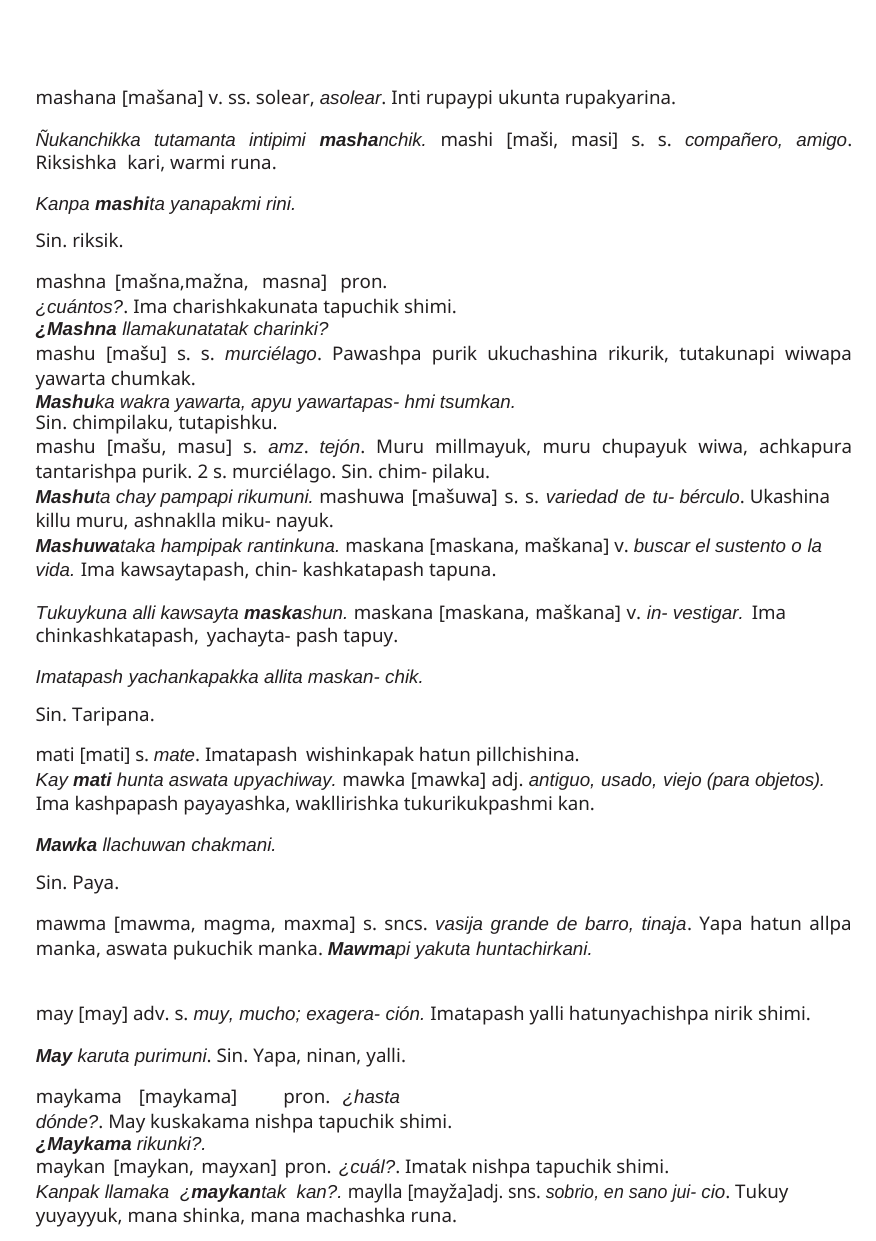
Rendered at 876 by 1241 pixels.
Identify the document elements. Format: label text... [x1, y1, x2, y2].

text Kanpa mashita yanapakmi rini. [35, 192, 856, 214]
text Imatapash yachankapakka allita maskan- chik. [35, 666, 852, 688]
text mashana [mašana] v. ss. solear, asolear. Inti rupaypi ukunta rupakyarina. [35, 85, 852, 109]
text may [may] adv. s. muy, mucho; exagera- ción. Imatapash yalli hatunyachishpa nirik shimi. [36, 1000, 816, 1025]
text Sin. Taripana. [35, 704, 856, 725]
text mashu [mašu, masu] s. amz. tejón. Muru millmayuk, muru chupayuk wiwa, achkapura tantarishpa purik. 2 s. murciélago. Sin. chim- pilaku. [35, 433, 852, 484]
text May karuta purimuni. Sin. Yapa, ninan, yalli. [36, 1042, 634, 1068]
text mashu [mašu] s. s. murciélago. Pawashpa purik ukuchashina rikurik, tutakunapi wiwapa yawarta chumkak. [35, 340, 852, 391]
text Mawka llachuwan chakmani. [36, 834, 856, 855]
text maykan [maykan, mayxan] pron. ¿cuál?. Imatak nishpa tapuchik shimi. [36, 1154, 856, 1178]
text Mashuta chay pampapi rikumuni. mashuwa [mašuwa] s. s. variedad de tu- bérculo. Ukashina killu muru, ashnaklla miku- nayuk. [35, 484, 853, 533]
text Sin. riksik. [35, 231, 856, 252]
text ¿cuántos?. Ima charishkakunata tapuchik shimi. [35, 294, 852, 319]
text mashna [mašna,mažna, masna] pron. [35, 269, 856, 294]
text Mashuka wakra yawarta, apyu yawartapas- hmi tsumkan. [35, 391, 852, 412]
text mawma [mawma, magma, maxma] s. sncs. vasija grande de barro, tinaja. Yapa hatun allpa manka, aswata pukuchik manka. Mawmapi yakuta huntachirkani. [35, 910, 852, 961]
text dónde?. May kuskakama nishpa tapuchik shimi. [36, 1108, 816, 1133]
text Sin. chimpilaku, tutapishku. [35, 413, 856, 433]
text maykama [maykama] pron. ¿hasta [36, 1085, 856, 1108]
text Kay mati hunta aswata upyachiway. mawka [mawka] adj. antiguo, usado, viejo (para objetos). Ima kashpapash payayashka, wakllirishka tukurikukpashmi kan. [35, 767, 852, 816]
text Sin. Paya. [36, 873, 856, 893]
text Mashuwataka hampipak rantinkuna. maskana [maskana, maškana] v. buscar el sustento o la vida. Ima kawsaytapash, chin- kashkatapash tapuna. [35, 533, 852, 581]
text Ñukanchikka tutamanta intipimi mashanchik. mashi [maši, masi] s. s. compañero, amigo. Riksishka kari, warmi runa. [35, 128, 852, 174]
text Tukuykuna alli kawsayta maskashun. maskana [maskana, maškana] v. in- vestigar. Ima chinkashkatapash, yachayta- pash tapuy. [35, 600, 856, 648]
text ¿Maykama rikunki?. [36, 1134, 856, 1154]
text ¿Mashna llamakunatatak charinki? [35, 319, 856, 340]
text Kanpak llamaka ¿maykantak kan?. maylla [mayža]adj. sns. sobrio, en sano jui- cio. Tukuy yuyayyuk, mana shinka, mana machashka runa. [36, 1179, 817, 1228]
text mati [mati] s. mate. Imatapash wishinkapak hatun pillchishina. [35, 742, 856, 766]
